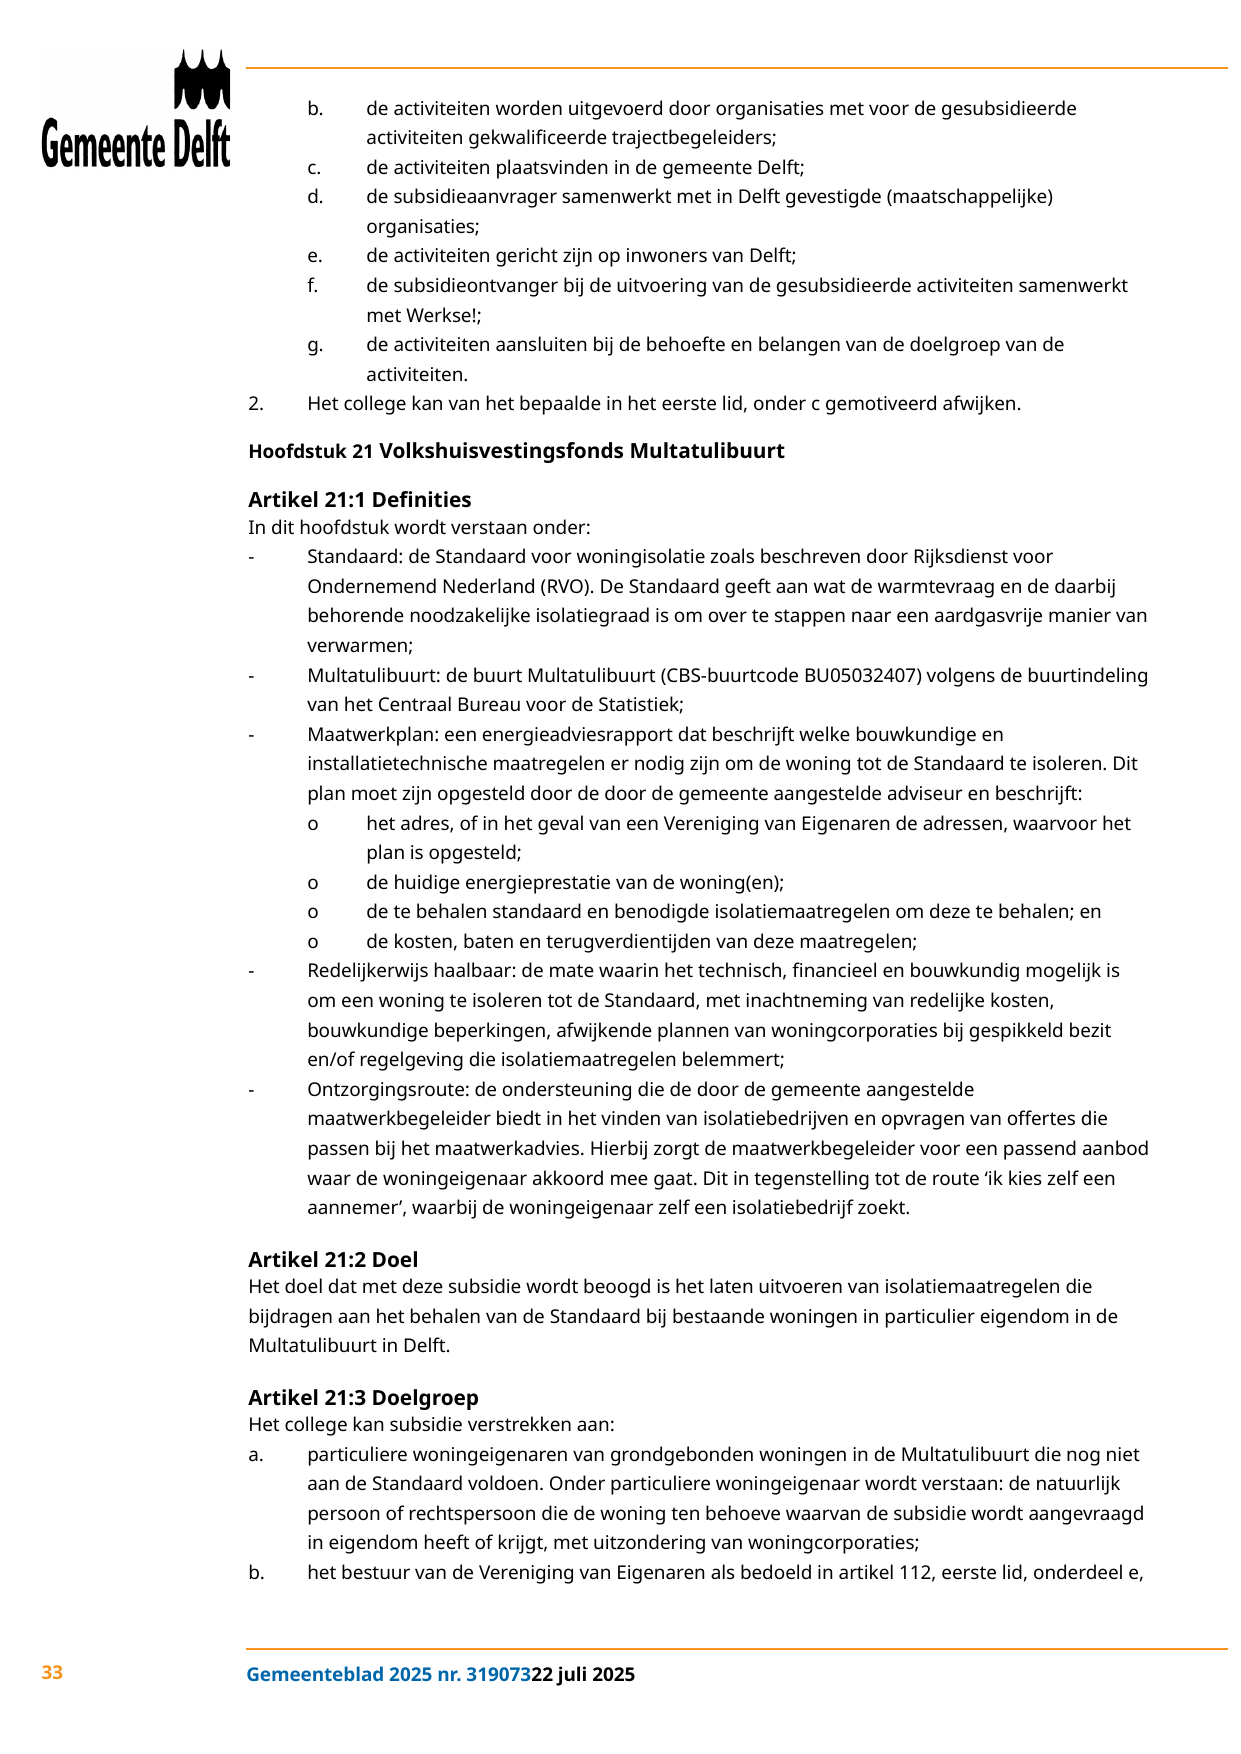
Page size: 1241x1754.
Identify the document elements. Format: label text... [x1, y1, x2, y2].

text Het college kan subsidie verstrekken aan: [248, 1411, 1152, 1437]
list de activiteiten aansluiten bij de behoefte en belangen van de doelgroep van de activiteiten. [307, 331, 1152, 387]
list Multatulibuurt: de buurt Multatulibuurt (CBS-buurtcode BU05032407) volgens de buurtindeling van het Centraal Bureau voor de Statistiek; [248, 662, 1152, 717]
list de huidige energieprestatie van de woning(en); [307, 869, 1152, 895]
list de activiteiten gericht zijn op inwoners van Delft; [307, 243, 1152, 268]
text Hoofdstuk 21 Volkshuisvestingsfonds Multatulibuurt [248, 436, 1152, 465]
list de kosten, baten en terugverdientijden van deze maatregelen; [307, 928, 1152, 954]
list Het college kan van het bepaalde in het eerste lid, onder c gemotiveerd afwijken. [248, 391, 1152, 416]
list Maatwerkplan: een energieadviesrapport dat beschrijft welke bouwkundige en installatietechnische maatregelen er nodig zijn om de woning tot de Standaard te isoleren. Dit plan moet zijn opgesteld door de door de gemeente aangestelde adviseur en beschrijft: [248, 721, 1152, 806]
list de te behalen standaard en benodigde isolatiemaatregelen om deze te behalen; en [307, 898, 1152, 924]
text Artikel 21:1 Definities [248, 486, 1152, 514]
list de activiteiten plaatsvinden in de gemeente Delft; [307, 154, 1152, 180]
picture [41, 47, 231, 172]
text In dit hoofdstuk wordt verstaan onder: [248, 514, 1152, 540]
text Artikel 21:3 Doelgroep [248, 1383, 1152, 1411]
list het adres, of in het geval van een Vereniging van Eigenaren de adressen, waarvoor het plan is opgesteld; [307, 810, 1152, 865]
list Standaard: de Standaard voor woningisolatie zoals beschreven door Rijksdienst voor Ondernemend Nederland (RVO). De Standaard geeft aan wat de warmtevraag en de daarbij behorende noodzakelijke isolatiegraad is om over te stappen naar een aardgasvrije manier van verwarmen; [248, 543, 1152, 658]
list Redelijkerwijs haalbaar: de mate waarin het technisch, financieel en bouwkundig mogelijk is om een woning te isoleren tot de Standaard, met inachtneming van redelijke kosten, bouwkundige beperkingen, afwijkende plannen van woningcorporaties bij gespikkeld bezit en/of regelgeving die isolatiemaatregelen belemmert; [248, 958, 1152, 1072]
list Ontzorgingsroute: de ondersteuning die de door de gemeente aangestelde maatwerkbegeleider biedt in het vinden van isolatiebedrijven en opvragen van offertes die passen bij het maatwerkadvies. Hierbij zorgt de maatwerkbegeleider voor een passend aanbod waar de woningeigenaar akkoord mee gaat. Dit in tegenstelling tot de route ‘ik kies zelf een aannemer’, waarbij de woningeigenaar zelf een isolatiebedrijf zoekt. [248, 1076, 1152, 1220]
text Artikel 21:2 Doel [248, 1245, 1152, 1273]
list de subsidieaanvrager samenwerkt met in Delft gevestigde (maatschappelijke) organisaties; [307, 183, 1152, 239]
list particuliere woningeigenaren van grondgebonden woningen in de Multatulibuurt die nog niet aan de Standaard voldoen. Onder particuliere woningeigenaar wordt verstaan: de natuurlijk persoon of rechtspersoon die de woning ten behoeve waarvan de subsidie wordt aangevraagd in eigendom heeft of krijgt, met uitzondering van woningcorporaties; [248, 1441, 1152, 1555]
list de activiteiten worden uitgevoerd door organisaties met voor de gesubsidieerde activiteiten gekwalificeerde trajectbegeleiders; [307, 95, 1152, 150]
text Het doel dat met deze subsidie wordt beoogd is het laten uitvoeren van isolatiemaatregelen die bijdragen aan het behalen van de Standaard bij bestaande woningen in particulier eigendom in de Multatulibuurt in Delft. [248, 1273, 1152, 1358]
list het bestuur van de Vereniging van Eigenaren als bedoeld in artikel 112, eerste lid, onderdeel e, [248, 1559, 1152, 1585]
list de subsidieontvanger bij de uitvoering van de gesubsidieerde activiteiten samenwerkt met Werkse!; [307, 272, 1152, 328]
